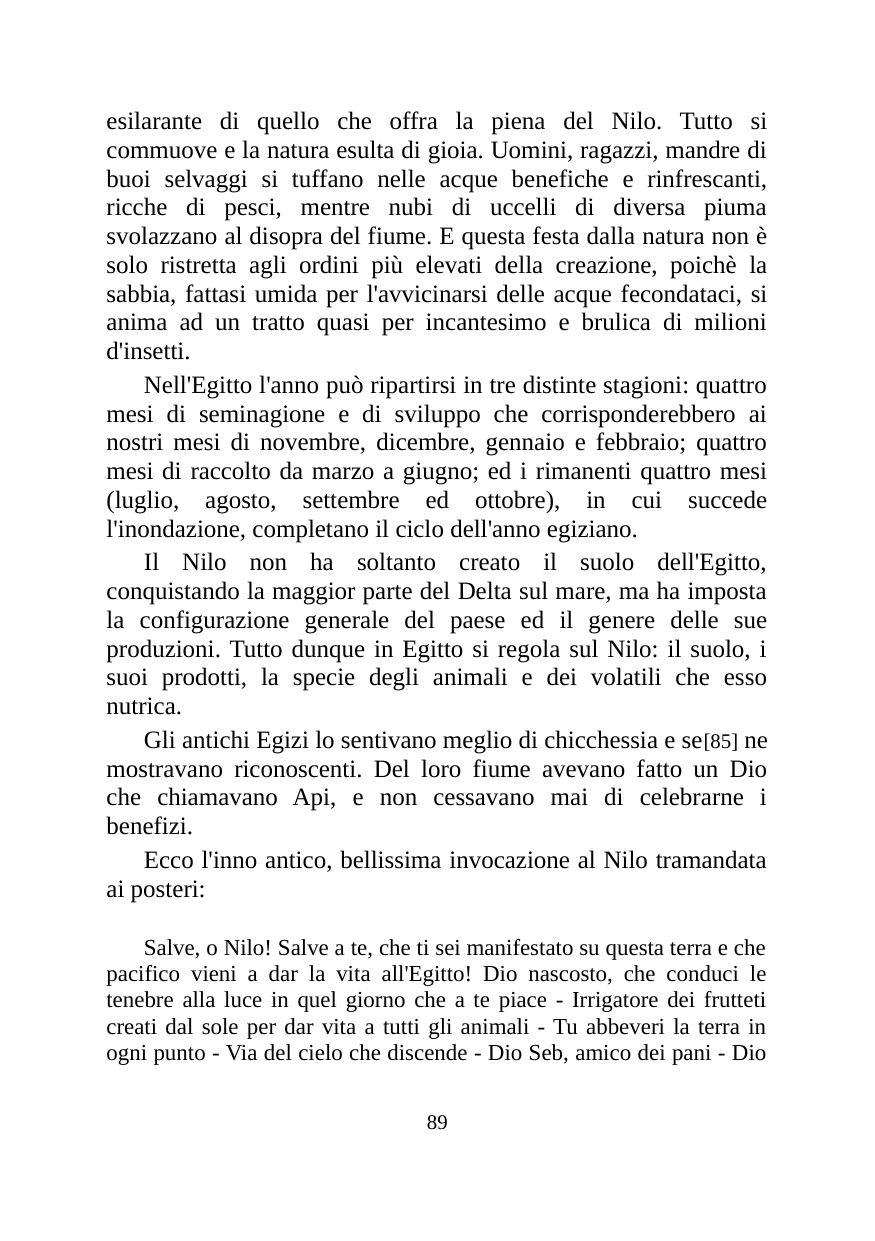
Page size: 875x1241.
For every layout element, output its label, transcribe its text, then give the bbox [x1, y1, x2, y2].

text Nell'Egitto l'anno può ripartirsi in tre distinte stagioni: quattro mesi di seminagione e di sviluppo che corrisponderebbero ai nostri mesi di novembre, dicembre, gennaio e febbraio; quattro mesi di raccolto da marzo a giugno; ed i rimanenti quattro mesi (luglio, agosto, settembre ed ottobre), in cui succede l'inondazione, completano il ciclo dell'anno egiziano. [106, 370, 768, 542]
text Il Nilo non ha soltanto creato il suolo dell'Egitto, conquistando la maggior parte del Delta sul mare, ma ha imposta la configurazione generale del paese ed il genere delle sue produzioni. Tutto dunque in Egitto si regola sul Nilo: il suolo, i suoi prodotti, la specie degli animali e dei volatili che esso nutrica. [106, 547, 768, 720]
text esilarante di quello che offra la piena del Nilo. Tutto si commuove e la natura esulta di gioia. Uomini, ragazzi, mandre di buoi selvaggi si tuffano nelle acque benefiche e rinfrescanti, ricche di pesci, mentre nubi di uccelli di diversa piuma svolazzano al disopra del fiume. E questa festa dalla natura non è solo ristretta agli ordini più elevati della creazione, poichè la sabbia, fattasi umida per l'avvicinarsi delle acque fecondataci, si anima ad un tratto quasi per incantesimo e brulica di milioni d'insetti. [106, 106, 768, 365]
text Ecco l'inno antico, bellissima invocazione al Nilo tramandata ai posteri: [106, 845, 768, 902]
text Gli antichi Egizi lo sentivano meglio di chicchessia e se[85] ne mostravano riconoscenti. Del loro fiume avevano fatto un Dio che chiamavano Api, e non cessavano mai di celebrarne i benefizi. [106, 725, 768, 840]
text Salve, o Nilo! Salve a te, che ti sei manifestato su questa terra e che pacifico vieni a dar la vita all'Egitto! Dio nascosto, che conduci le tenebre alla luce in quel giorno che a te piace - Irrigatore dei frutteti creati dal sole per dar vita a tutti gli animali - Tu abbeveri la terra in ogni punto - Via del cielo che discende - Dio Seb, amico dei pani - Dio [106, 934, 768, 1066]
